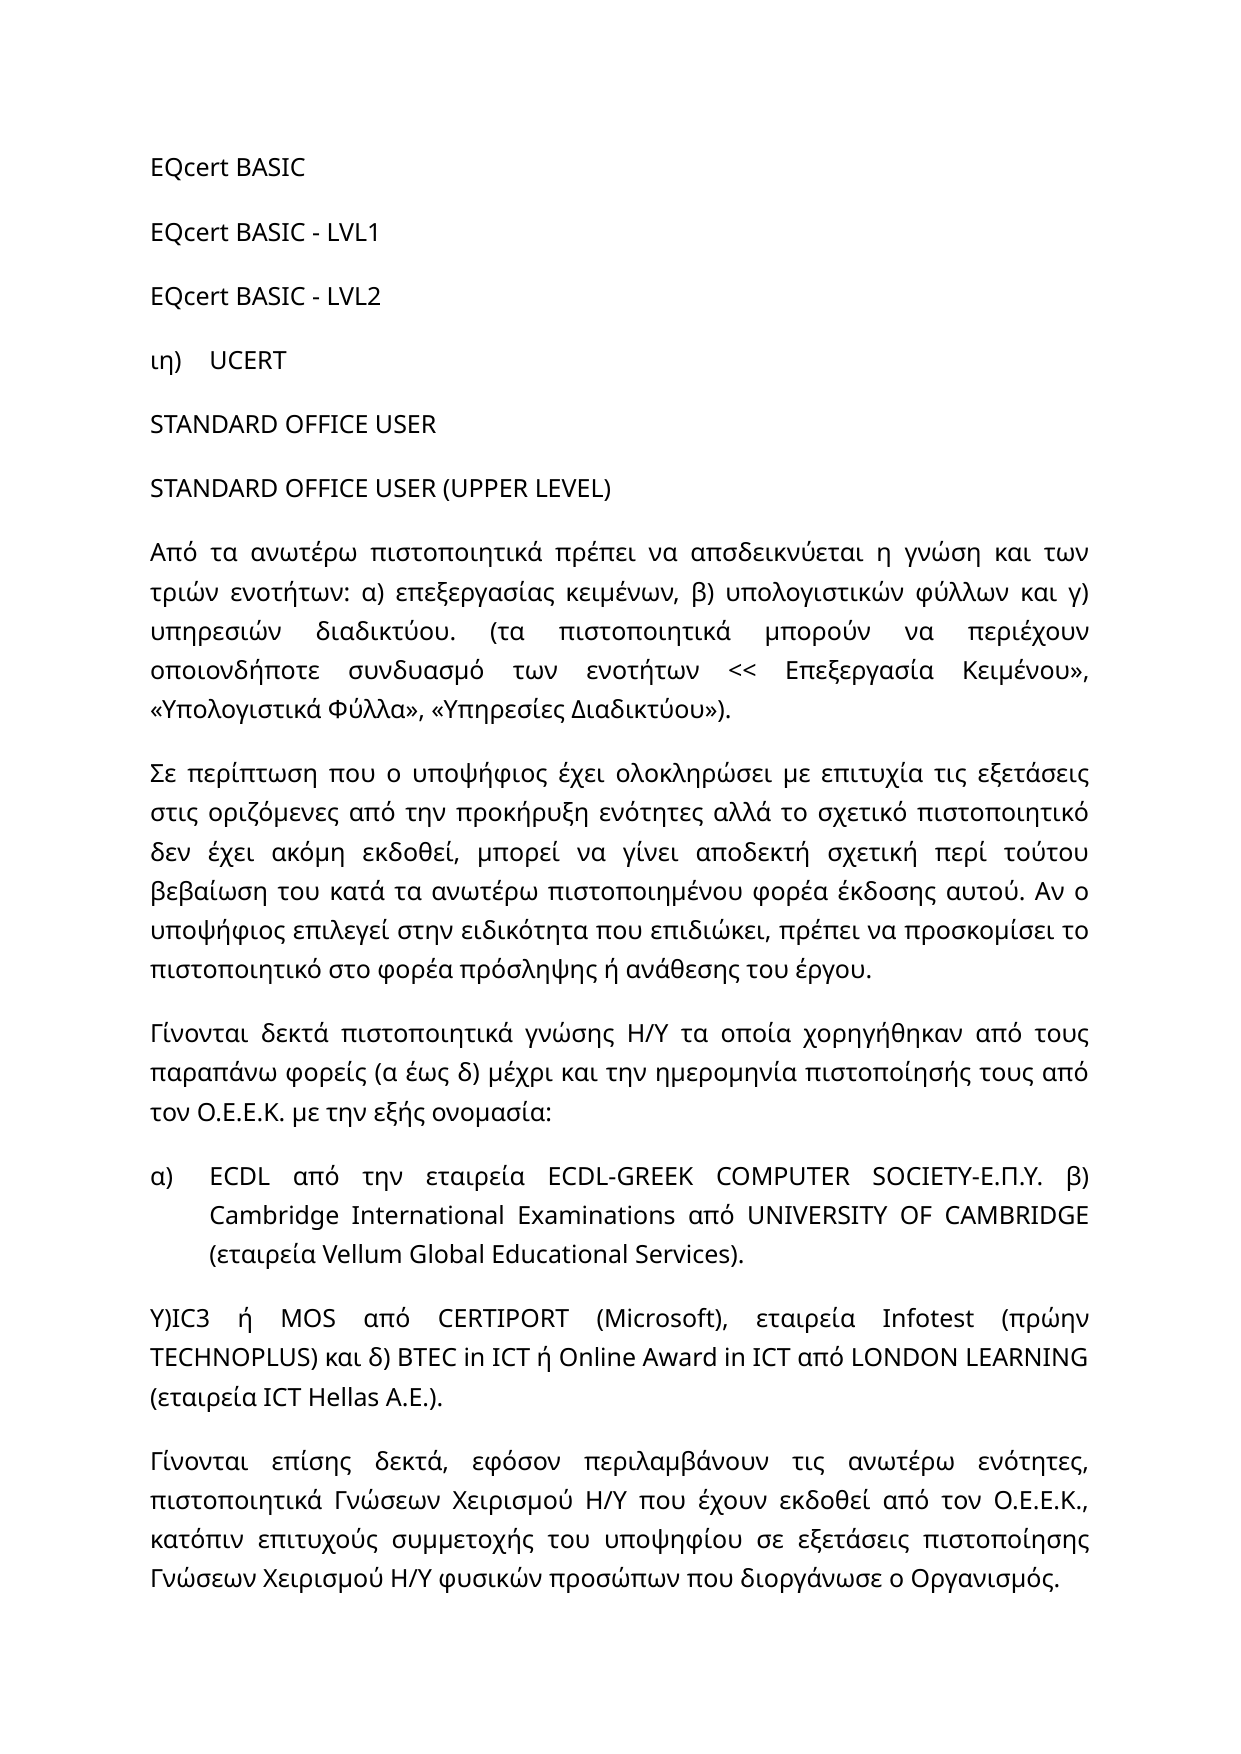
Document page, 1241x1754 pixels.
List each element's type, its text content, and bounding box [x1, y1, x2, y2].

text EQcert BASIC - LVL1 [150, 214, 1090, 248]
list α) ECDL από την εταιρεία ECDL-GREEK COMPUTER SOCIETY-Ε.Π.Υ. β) Cambridge International Examinations από UNIVERSITY OF CAMBRIDGE (εταιρεία Vellum Global Educational Services). [150, 1158, 1090, 1271]
text STANDARD OFFICE USER [150, 407, 1090, 441]
text EQcert BASIC [150, 150, 1090, 184]
text Γίνονται δεκτά πιστοποιητικά γνώσης Η/Υ τα οποία χορηγήθηκαν από τους παραπάνω φορείς (α έως δ) μέχρι και την ημερομηνία πιστοποίησής τους από τον Ο.Ε.Ε.Κ. με την εξής ονομασία: [150, 1016, 1090, 1128]
list ιη) UCERT [150, 342, 1090, 377]
text STANDARD OFFICE USER (UPPER LEVEL) [150, 471, 1090, 505]
text EQcert BASIC - LVL2 [150, 278, 1090, 312]
text Γίνονται επίσης δεκτά, εφόσον περιλαμβάνουν τις ανωτέρω ενότητες, πιστοποιητικά Γνώσεων Χειρισμού Η/Υ που έχουν εκδοθεί από τον Ο.Ε.Ε.Κ., κατόπιν επιτυχούς συμμετοχής του υποψηφίου σε εξετάσεις πιστοποίησης Γνώσεων Χειρισμού Η/Υ φυσικών προσώπων που διοργάνωσε ο Οργανισμός. [150, 1443, 1090, 1595]
text Σε περίπτωση που ο υποψήφιος έχει ολοκληρώσει με επιτυχία τις εξετάσεις στις οριζόμενες από την προκήρυξη ενότητες αλλά το σχετικό πιστοποιητικό δεν έχει ακόμη εκδοθεί, μπορεί να γίνει αποδεκτή σχετική περί τούτου βεβαίωση του κατά τα ανωτέρω πιστοποιημένου φορέα έκδοσης αυτού. Αν ο υποψήφιος επιλεγεί στην ειδικότητα που επιδιώκει, πρέπει να προσκομίσει το πιστοποιητικό στο φορέα πρόσληψης ή ανάθεσης του έργου. [150, 756, 1090, 986]
text Από τα ανωτέρω πιστοποιητικά πρέπει να απσδεικνύεται η γνώση και των τριών ενοτήτων: α) επεξεργασίας κειμένων, β) υπολογιστικών φύλλων και γ) υπηρεσιών διαδικτύου. (τα πιστοποιητικά μπορούν να περιέχουν οποιονδήποτε συνδυασμό των ενοτήτων << Επεξεργασία Κειμένου», «Υπολογιστικά Φύλλα», «Υπηρεσίες Διαδικτύου»). [150, 535, 1090, 726]
text Y)IC3 ή MOS από CERTIPORT (Microsoft), εταιρεία Infotest (πρώην TECHNOPLUS) και δ) BTEC in ICT ή Online Award in ICT από LONDON LEARNING (εταιρεία ICT Hellas Α.Ε.). [150, 1301, 1090, 1413]
